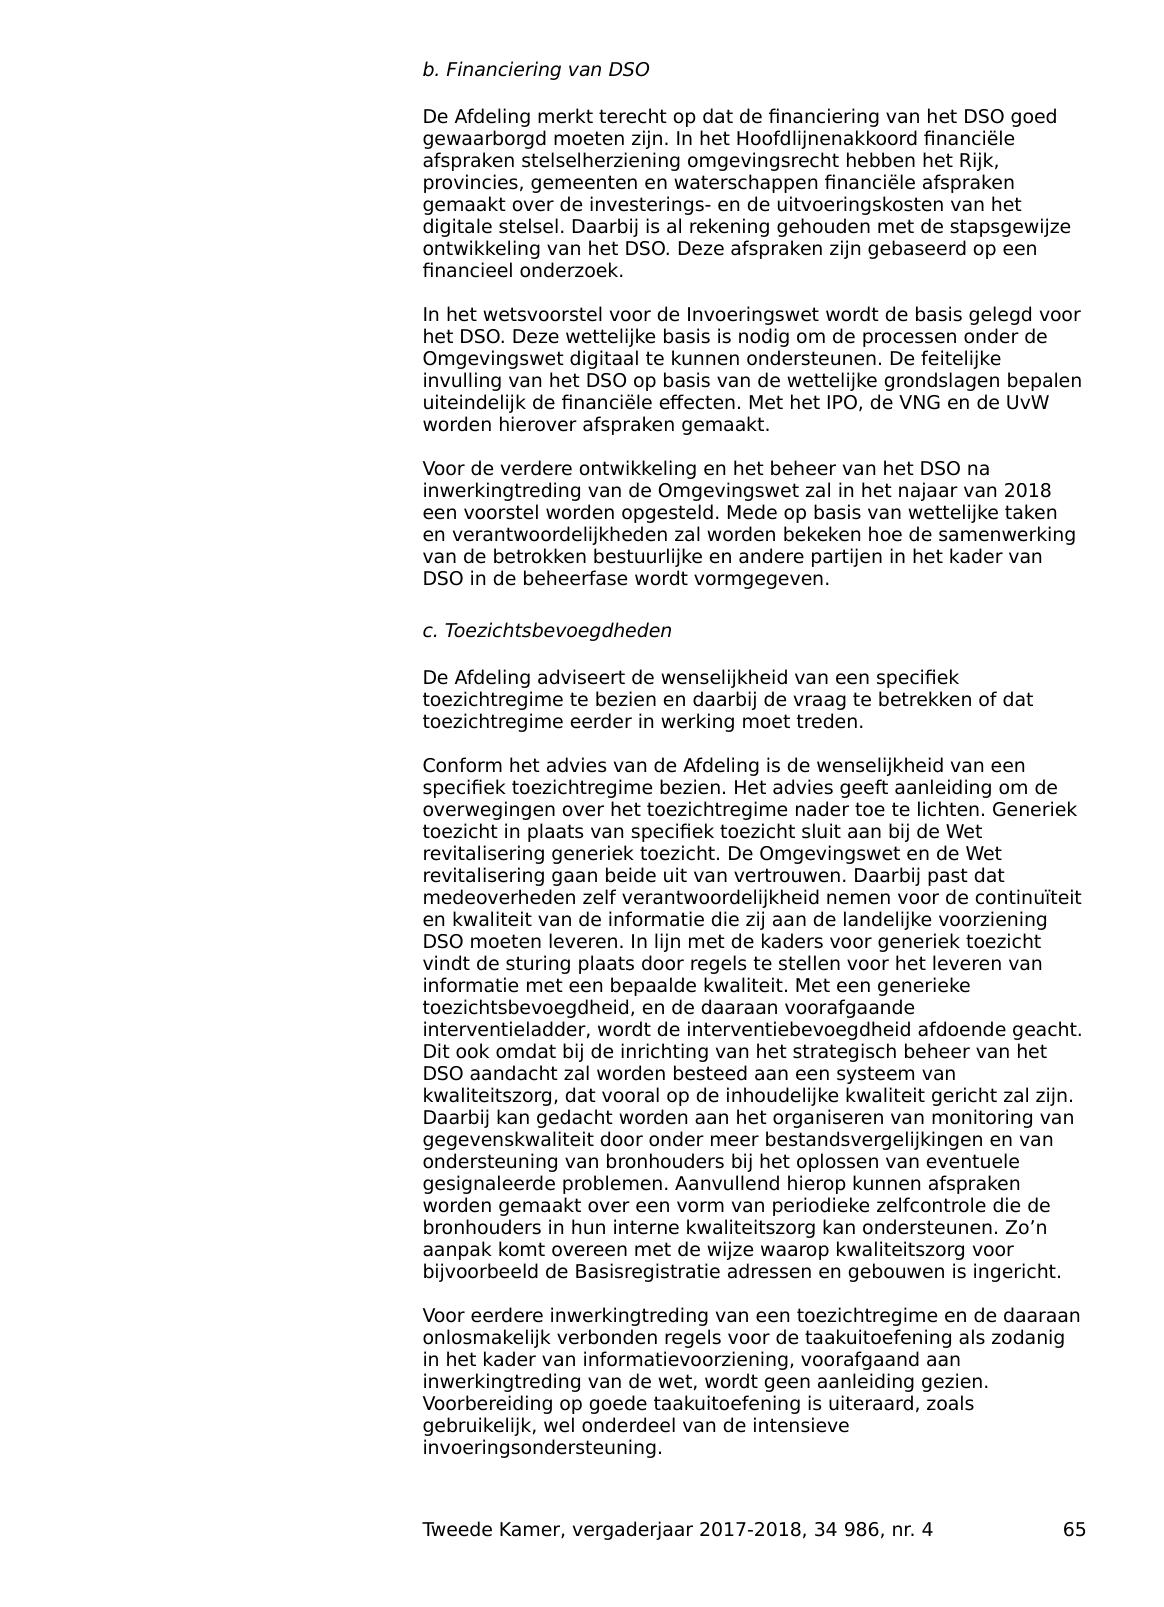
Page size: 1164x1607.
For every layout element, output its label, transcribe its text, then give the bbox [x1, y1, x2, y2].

subtitle b. Financiering van DSO [422, 59, 1087, 81]
text De Afdeling merkt terecht op dat de financiering van het DSO goed gewaarborgd moeten zijn. In het Hoofdlijnenakkoord financiële afspraken stelselherziening omgevingsrecht hebben het Rijk, provincies, gemeenten en waterschappen financiële afspraken gemaakt over de investerings- en de uitvoeringskosten van het digitale stelsel. Daarbij is al rekening gehouden met de stapsgewijze ontwikkeling van het DSO. Deze afspraken zijn gebaseerd op een financieel onderzoek. [422, 106, 1087, 282]
text Conform het advies van de Afdeling is de wenselijkheid van een specifiek toezichtregime bezien. Het advies geeft aanleiding om de overwegingen over het toezichtregime nader toe te lichten. Generiek toezicht in plaats van specifiek toezicht sluit aan bij de Wet revitalisering generiek toezicht. De Omgevingswet en de Wet revitalisering gaan beide uit van vertrouwen. Daarbij past dat medeoverheden zelf verantwoordelijkheid nemen voor de continuïteit en kwaliteit van de informatie die zij aan de landelijke voorziening DSO moeten leveren. In lijn met de kaders voor generiek toezicht vindt de sturing plaats door regels te stellen voor het leveren van informatie met een bepaalde kwaliteit. Met een generieke toezichtsbevoegdheid, en de daaraan voorafgaande interventieladder, wordt de interventiebevoegdheid afdoende geacht. Dit ook omdat bij de inrichting van het strategisch beheer van het DSO aandacht zal worden besteed aan een systeem van kwaliteitszorg, dat vooral op de inhoudelijke kwaliteit gericht zal zijn. Daarbij kan gedacht worden aan het organiseren van monitoring van gegevenskwaliteit door onder meer bestandsvergelijkingen en van ondersteuning van bronhouders bij het oplossen van eventuele gesignaleerde problemen. Aanvullend hierop kunnen afspraken worden gemaakt over een vorm van periodieke zelfcontrole die de bronhouders in hun interne kwaliteitszorg kan ondersteunen. Zo’n aanpak komt overeen met de wijze waarop kwaliteitszorg voor bijvoorbeeld de Basisregistratie adressen en gebouwen is ingericht. [422, 755, 1087, 1283]
text In het wetsvoorstel voor de Invoeringswet wordt de basis gelegd voor het DSO. Deze wettelijke basis is nodig om de processen onder de Omgevingswet digitaal te kunnen ondersteunen. De feitelijke invulling van het DSO op basis van de wettelijke grondslagen bepalen uiteindelijk de financiële effecten. Met het IPO, de VNG en de UvW worden hierover afspraken gemaakt. [422, 304, 1087, 436]
text Voor eerdere inwerkingtreding van een toezichtregime en de daaraan onlosmakelijk verbonden regels voor de taakuitoefening als zodanig in het kader van informatievoorziening, voorafgaand aan inwerkingtreding van de wet, wordt geen aanleiding gezien. Voorbereiding op goede taakuitoefening is uiteraard, zoals gebruikelijk, wel onderdeel van de intensieve invoeringsondersteuning. [422, 1305, 1087, 1459]
text Voor de verdere ontwikkeling en het beheer van het DSO na inwerkingtreding van de Omgevingswet zal in het najaar van 2018 een voorstel worden opgesteld. Mede op basis van wettelijke taken en verantwoordelijkheden zal worden bekeken hoe de samenwerking van de betrokken bestuurlijke en andere partijen in het kader van DSO in de beheerfase wordt vormgegeven. [422, 458, 1087, 590]
text De Afdeling adviseert de wenselijkheid van een specifiek toezichtregime te bezien en daarbij de vraag te betrekken of dat toezichtregime eerder in werking moet treden. [422, 667, 1087, 733]
subtitle c. Toezichtsbevoegdheden [422, 620, 1087, 642]
